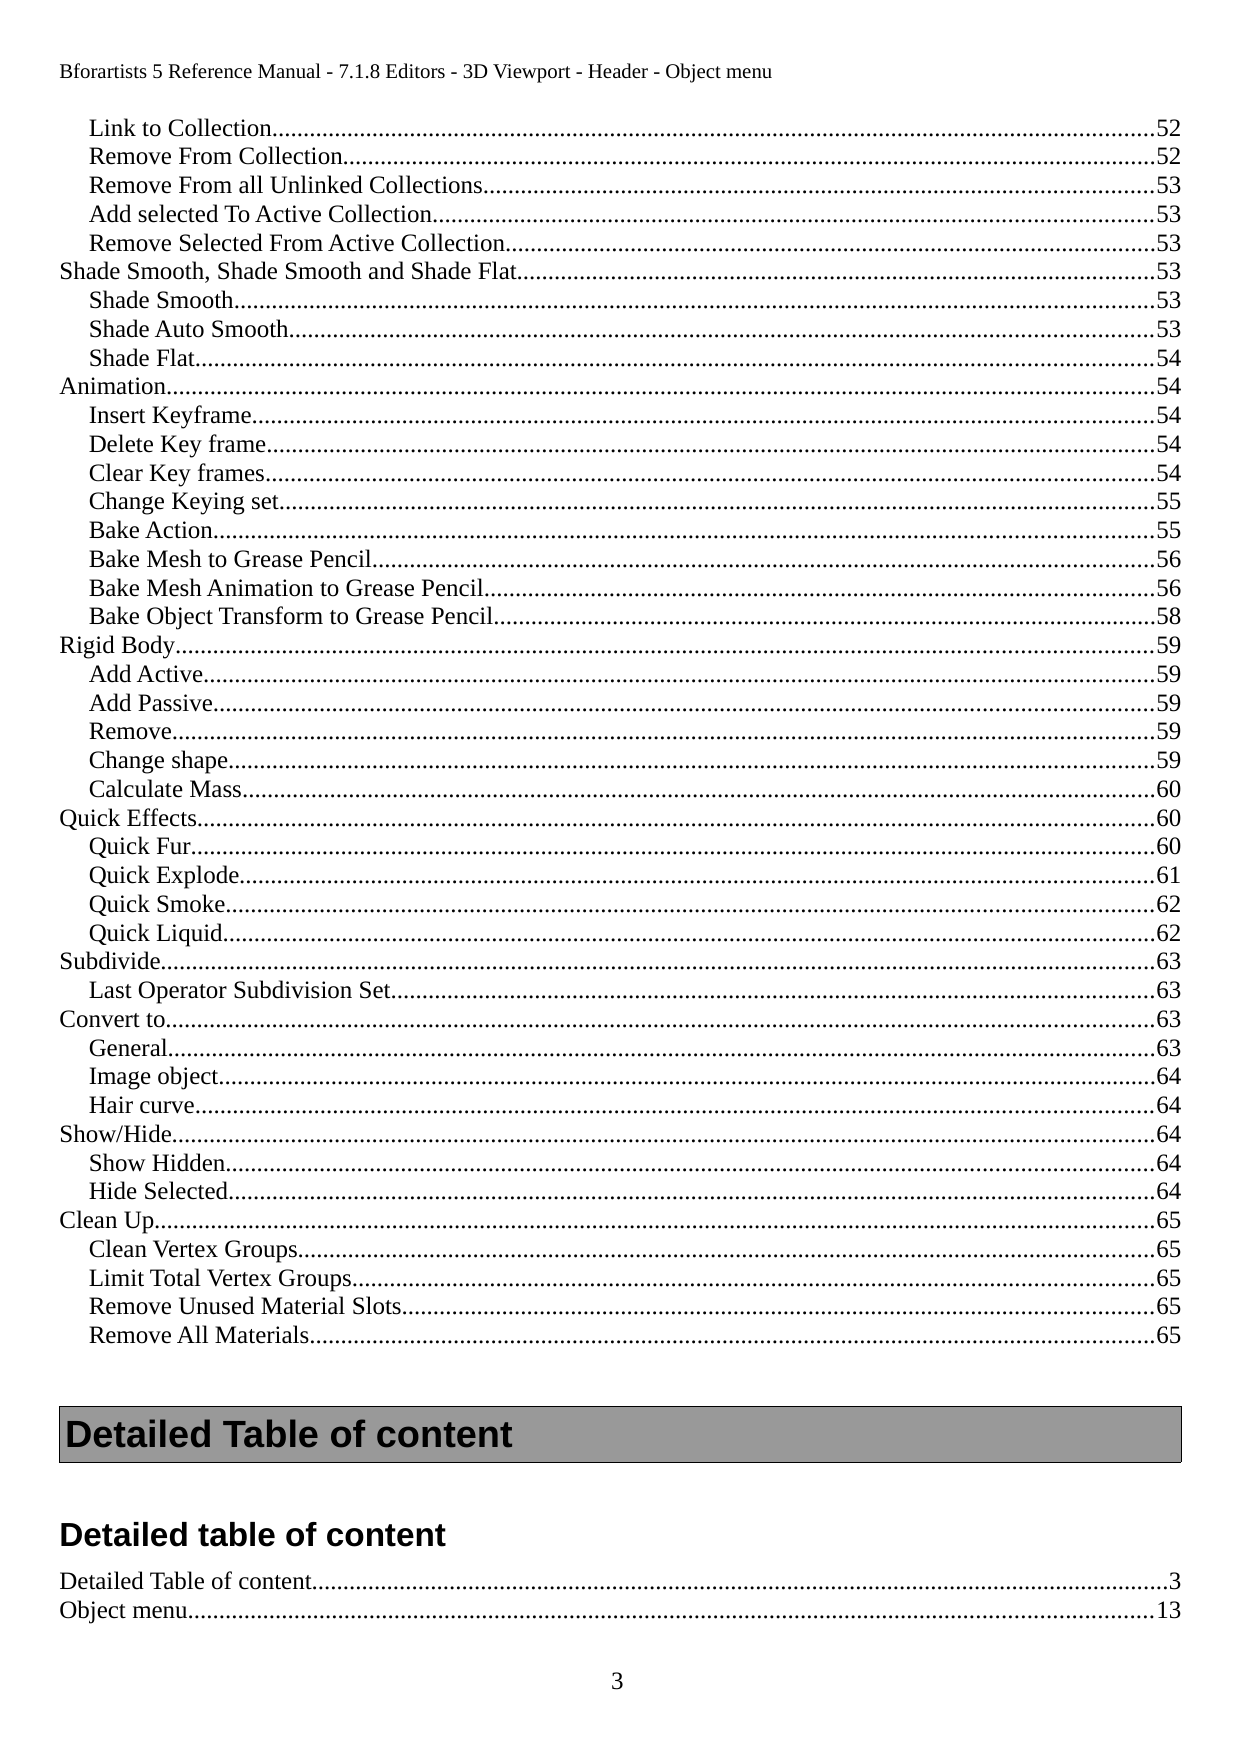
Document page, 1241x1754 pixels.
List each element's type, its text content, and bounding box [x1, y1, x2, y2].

text Remove From Collection 52 [88, 141, 1181, 170]
text Quick Liquid 62 [88, 918, 1181, 946]
text Limit Total Vertex Groups 65 [88, 1263, 1181, 1291]
text Image object 64 [88, 1061, 1181, 1090]
subtitle Detailed table of content [59, 1515, 1181, 1554]
text Show Hidden 64 [88, 1148, 1181, 1176]
text Quick Effects 60 [59, 803, 1181, 831]
text Detailed Table of content 3 [59, 1566, 1181, 1595]
text Show/Hide 64 [59, 1119, 1181, 1148]
text Insert Keyframe 54 [88, 400, 1181, 429]
text Convert to 63 [59, 1004, 1181, 1033]
text Rigid Body 59 [59, 630, 1181, 659]
text Delete Key frame 54 [88, 429, 1181, 458]
text Shade Flat 54 [88, 343, 1181, 371]
text Bake Action 55 [88, 515, 1181, 544]
text Quick Explode 61 [88, 860, 1181, 889]
text Shade Auto Smooth 53 [88, 314, 1181, 343]
text Add Passive 59 [88, 688, 1181, 716]
text Remove Selected From Active Collection 53 [88, 228, 1181, 256]
text Remove All Materials 65 [88, 1320, 1181, 1349]
text Bake Mesh to Grease Pencil 56 [88, 544, 1181, 573]
text Add selected To Active Collection 53 [88, 199, 1181, 228]
text Remove 59 [88, 716, 1181, 745]
text Shade Smooth 53 [88, 285, 1181, 314]
text Bake Object Transform to Grease Pencil 58 [88, 601, 1181, 630]
text Hide Selected 64 [88, 1176, 1181, 1205]
text Bake Mesh Animation to Grease Pencil 56 [88, 573, 1181, 601]
text Last Operator Subdivision Set 63 [88, 975, 1181, 1004]
text Change Keying set 55 [88, 486, 1181, 515]
text Animation 54 [59, 371, 1181, 400]
table_header Detailed Table of content [60, 1407, 1181, 1462]
text General 63 [88, 1033, 1181, 1061]
text Remove Unused Material Slots 65 [88, 1291, 1181, 1320]
text Link to Collection 52 [88, 113, 1181, 141]
text Shade Smooth, Shade Smooth and Shade Flat 53 [59, 256, 1181, 285]
text Quick Fur 60 [88, 831, 1181, 860]
text Calculate Mass 60 [88, 774, 1181, 803]
text Object menu 13 [59, 1595, 1181, 1624]
text Remove From all Unlinked Collections 53 [88, 170, 1181, 199]
text Hair curve 64 [88, 1090, 1181, 1119]
text Change shape 59 [88, 745, 1181, 774]
text Add Active 59 [88, 659, 1181, 688]
text Quick Smoke 62 [88, 889, 1181, 918]
text Clear Key frames 54 [88, 458, 1181, 486]
text Clean Up 65 [59, 1205, 1181, 1234]
text Clean Vertex Groups 65 [88, 1234, 1181, 1263]
text Subdivide 63 [59, 946, 1181, 975]
